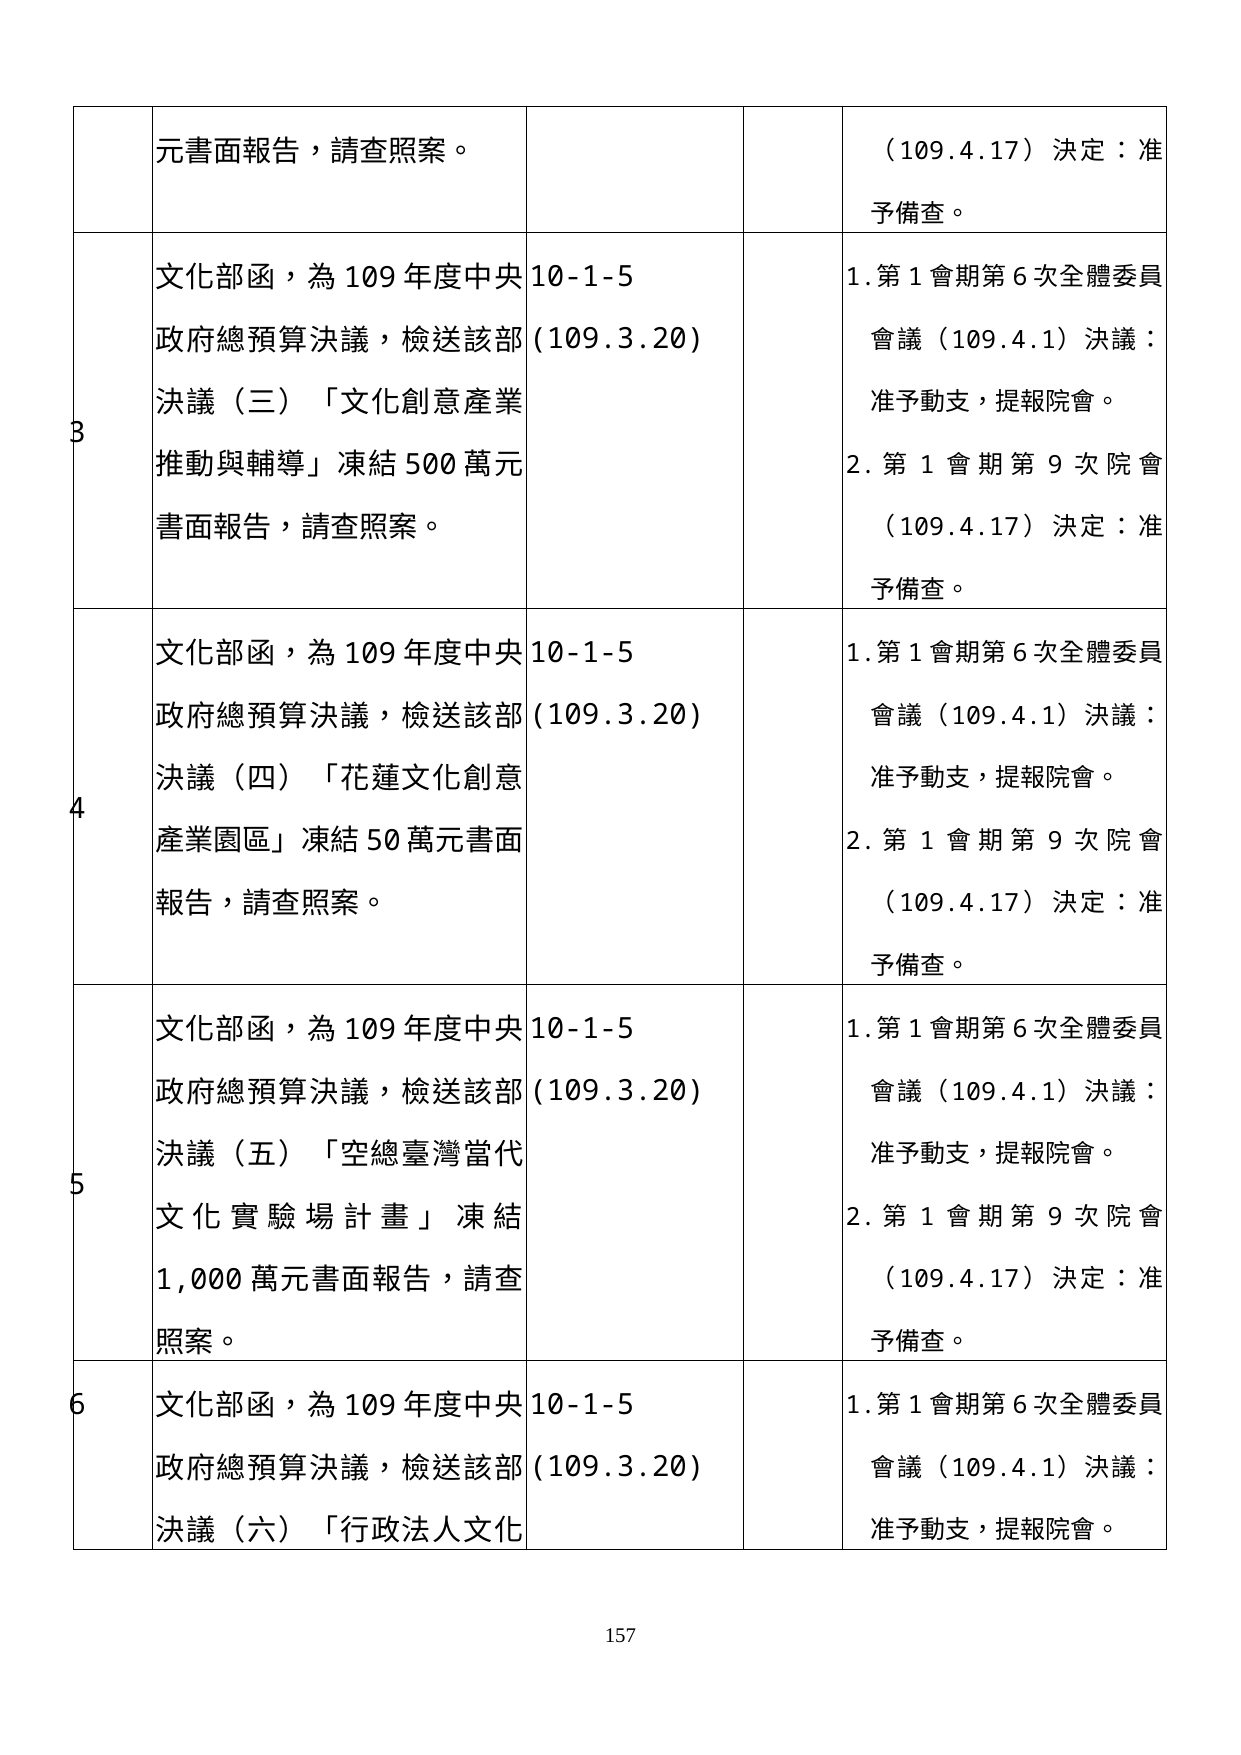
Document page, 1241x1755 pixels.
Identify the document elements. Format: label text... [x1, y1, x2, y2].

table_cell [744, 609, 842, 984]
table_cell 文化部函，為109年度中央政府總預算決議，檢送該部決議（三）「文化創意產業推動與輔導」凍結500萬元書面報告，請查照案。 [153, 233, 526, 608]
table_cell 元書面報告，請查照案。 [153, 107, 526, 232]
table_cell [74, 107, 152, 232]
table_cell [744, 233, 842, 608]
table_cell [74, 609, 152, 984]
table_cell [74, 1403, 81, 1412]
table_cell 10-1-5 (109.3.20) [527, 609, 743, 984]
table_cell [74, 432, 81, 440]
table_cell [527, 107, 743, 232]
table_cell 10-1-5 (109.3.20) [527, 985, 743, 1360]
table_cell 10-1-5 (109.3.20) [527, 233, 743, 608]
table_cell 1.第1會期第6次全體委員會議（109.4.1）決議：准予動支，提報院會。 2.第1會期第9次院會（109.4.17）決定：准予備查。 [843, 233, 1166, 608]
table_cell [74, 985, 152, 1360]
table_cell [74, 1361, 152, 1549]
table_cell 1.第1會期第6次全體委員會議（109.4.1）決議：准予動支，提報院會。 [843, 1361, 1166, 1549]
table_cell [744, 985, 842, 1360]
table_cell 1.第1會期第6次全體委員會議（109.4.1）決議：准予動支，提報院會。 2.第1會期第9次院會（109.4.17）決定：准予備查。 [843, 985, 1166, 1360]
table_cell 文化部函，為109年度中央政府總預算決議，檢送該部決議（五）「空總臺灣當代文化實驗場計畫」凍結1,000萬元書面報告，請查照案。 [153, 985, 526, 1360]
table_cell （109.4.17）決定：准予備查。 [843, 107, 1166, 232]
table_cell 文化部函，為109年度中央政府總預算決議，檢送該部決議（四）「花蓮文化創意產業園區」凍結50萬元書面報告，請查照案。 [153, 609, 526, 984]
table_cell [744, 107, 842, 232]
table_cell [74, 423, 80, 430]
table_cell 文化部函，為109年度中央政府總預算決議，檢送該部決議（六）「行政法人文化 [153, 1361, 526, 1549]
table_cell [74, 800, 79, 811]
table_cell [74, 233, 152, 608]
table_cell [744, 1361, 842, 1549]
table_cell 1.第1會期第6次全體委員會議（109.4.1）決議：准予動支，提報院會。 2.第1會期第9次院會（109.4.17）決定：准予備查。 [843, 609, 1166, 984]
table_cell 10-1-5 (109.3.20) [527, 1361, 743, 1549]
table_cell [74, 1183, 80, 1192]
